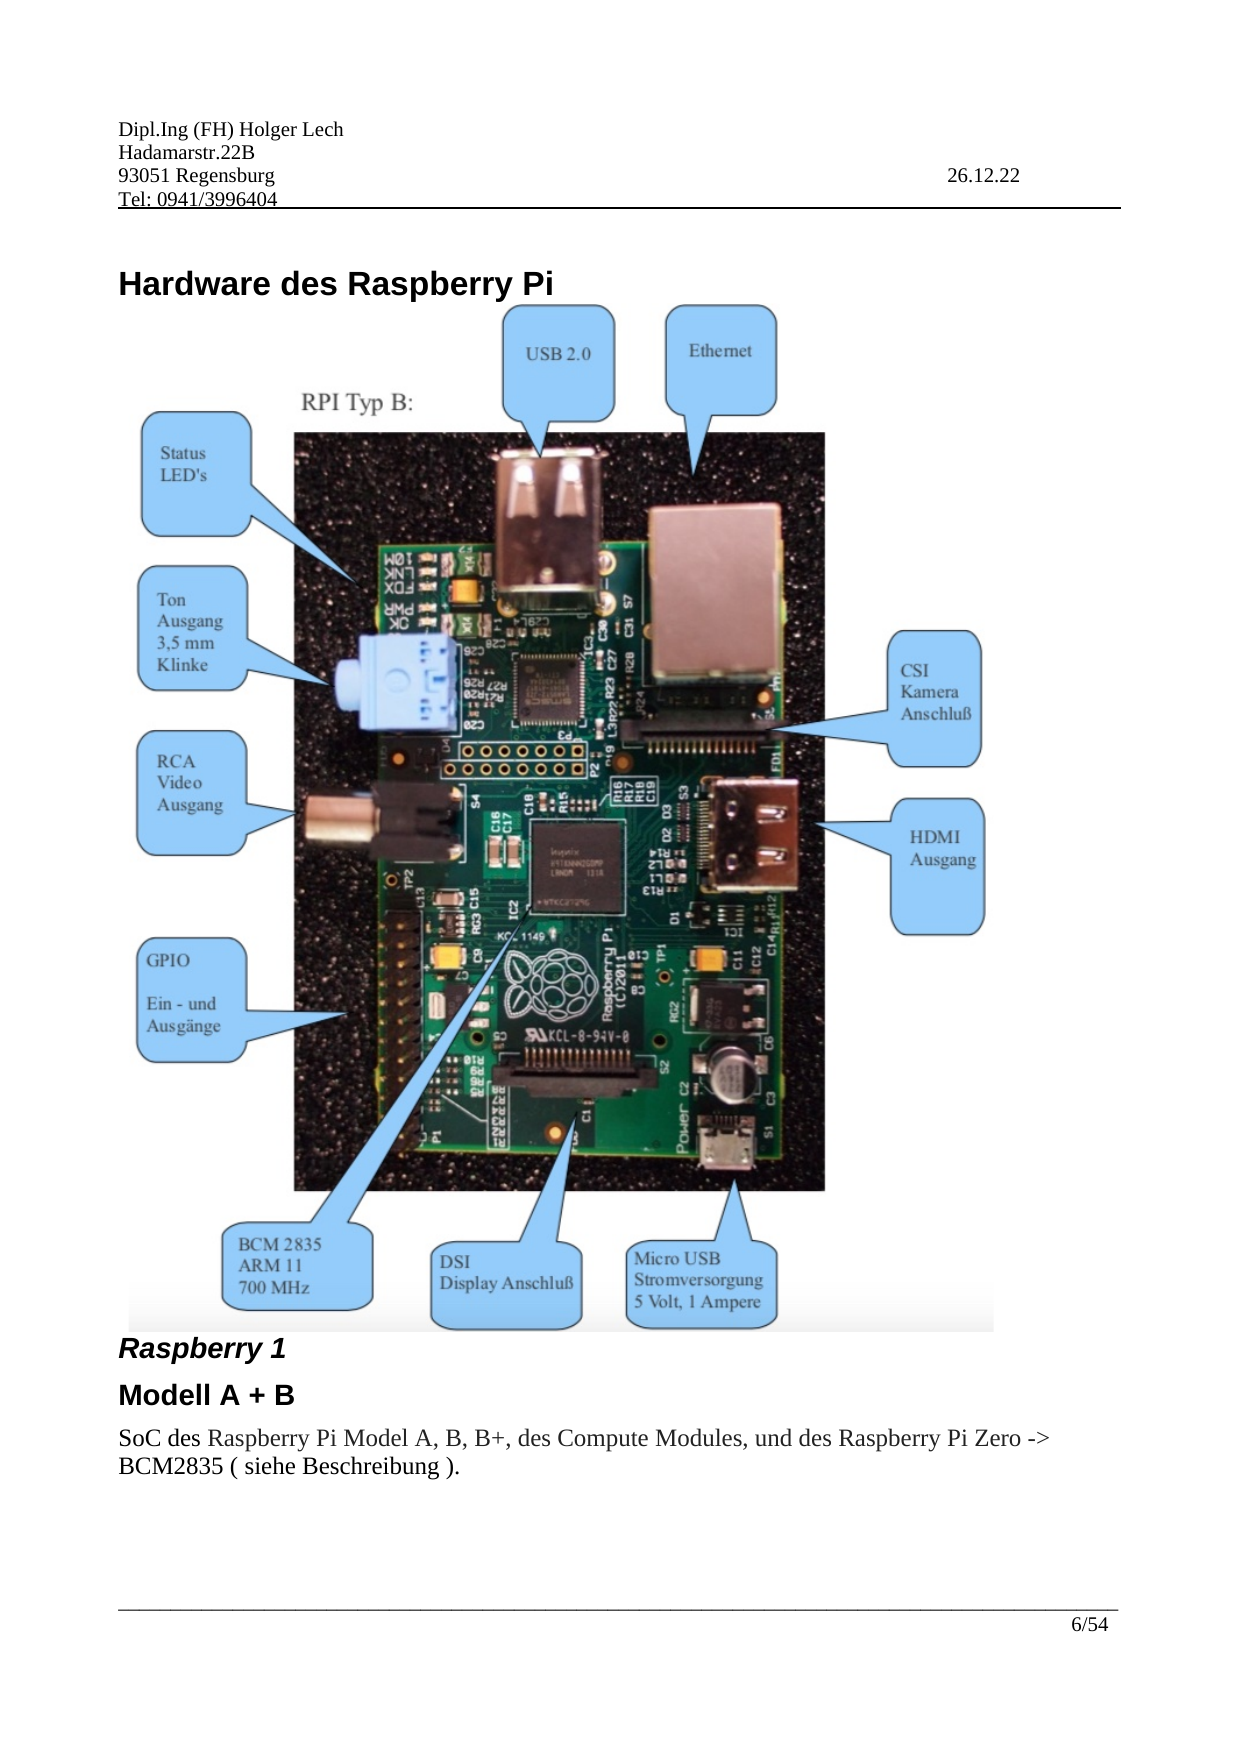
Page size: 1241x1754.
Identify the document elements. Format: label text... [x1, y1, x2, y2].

subtitle Raspberry 1 [118, 1332, 1122, 1364]
text SoC des Raspberry Pi Model A, B, B+, des Compute Modules, und des Raspberry Pi Zero -> BCM2835 ( siehe Beschreibung ). [118, 1424, 1122, 1480]
subtitle Modell A + B [118, 1379, 1122, 1412]
subtitle Hardware des Raspberry Pi [118, 265, 1122, 303]
picture [128, 303, 994, 1332]
